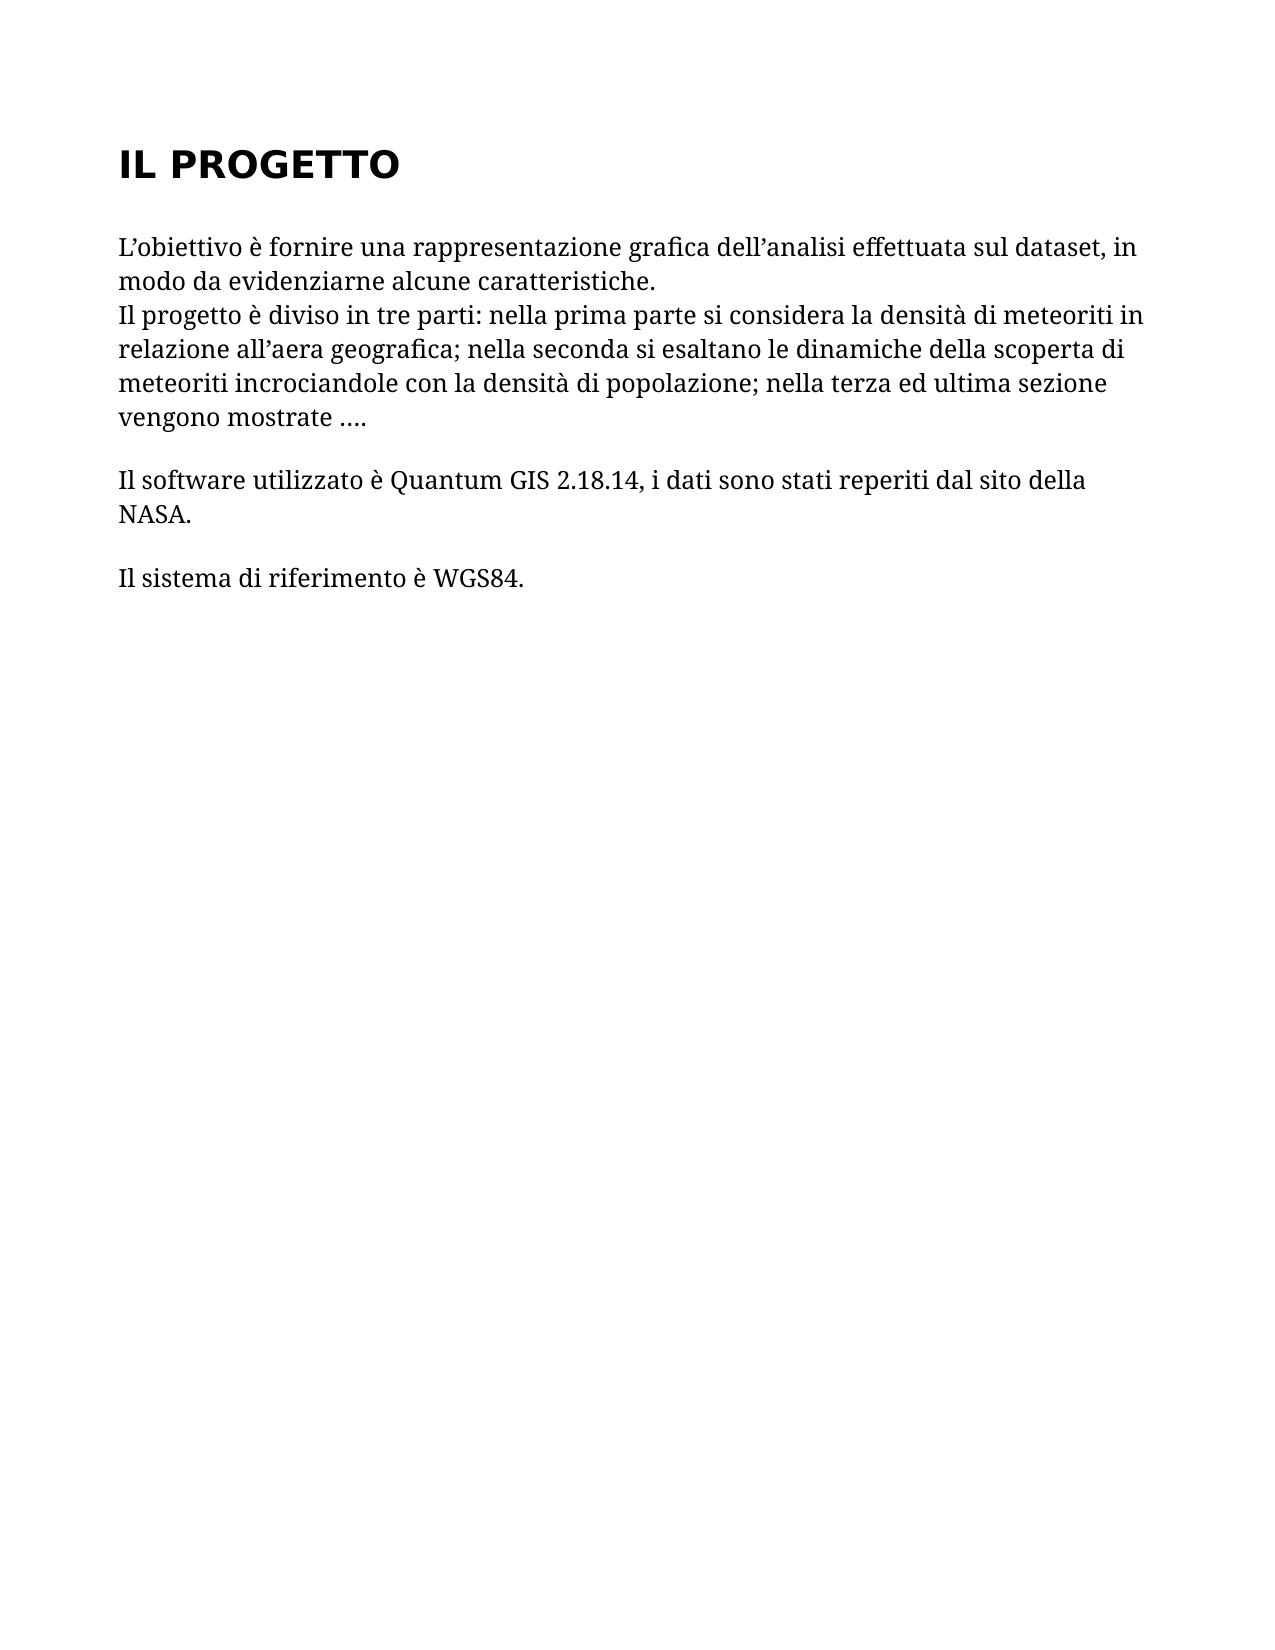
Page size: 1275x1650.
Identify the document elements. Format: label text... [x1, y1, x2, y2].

text Il sistema di riferimento è WGS84. [118, 560, 1157, 594]
text L’obiettivo è fornire una rappresentazione grafica dell’analisi effettuata sul dataset, in modo da evidenziarne alcune caratteristiche. [118, 229, 1157, 297]
text Il progetto è diviso in tre parti: nella prima parte si considera la densità di meteoriti in relazione all’aera geografica; nella seconda si esaltano le dinamiche della scoperta di meteoriti incrociandole con la densità di popolazione; nella terza ed ultima sezione vengono mostrate …. [118, 297, 1157, 433]
subtitle IL PROGETTO [118, 143, 1157, 187]
text Il software utilizzato è Quantum GIS 2.18.14, i dati sono stati reperiti dal sito della NASA. [118, 463, 1157, 531]
